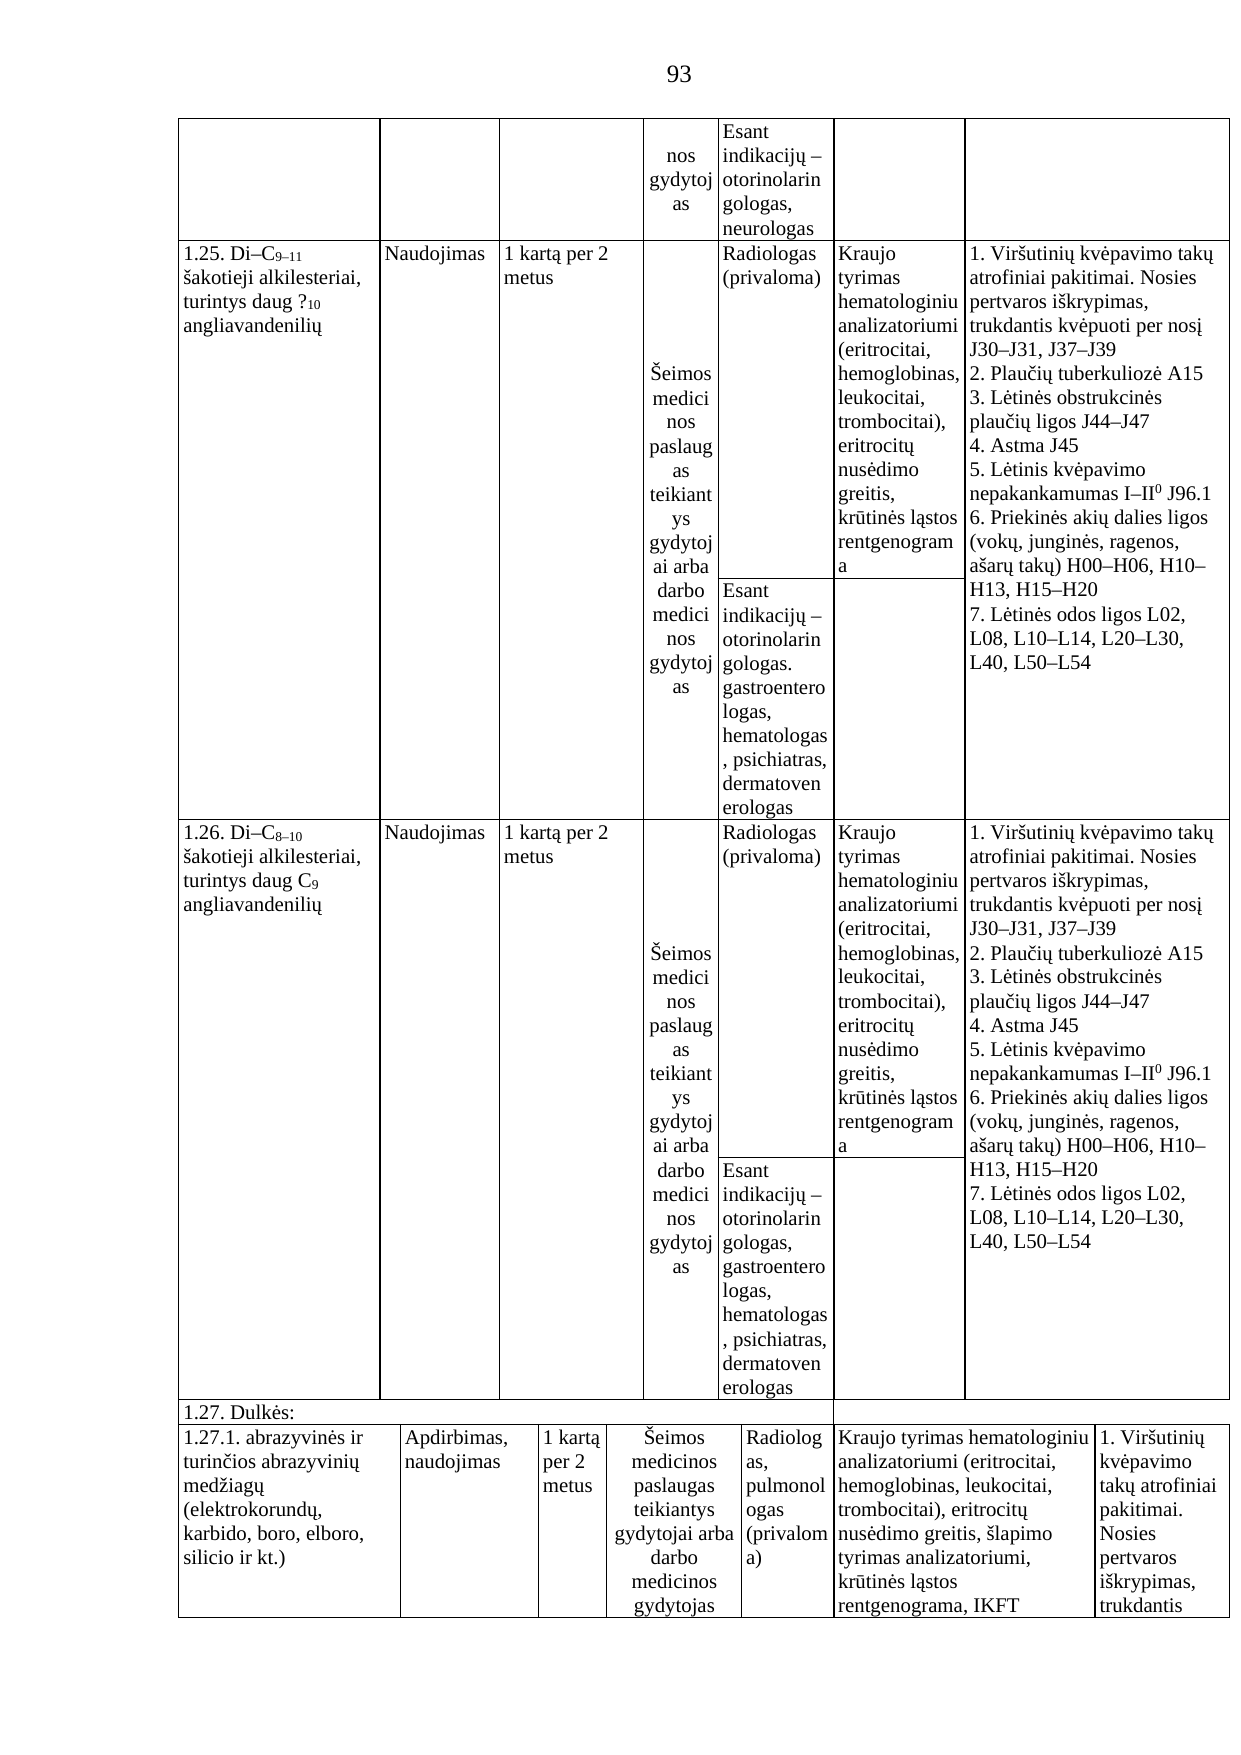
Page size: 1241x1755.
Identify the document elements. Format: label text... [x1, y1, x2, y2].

table_cell [894, 1400, 922, 1424]
table_cell Kraujo tyrimas hematologiniu analizatoriumi (eritrocitai, hemoglobinas, leukocitai, trombocitai), eritrocitų nusėdimo greitis, šlapimo tyrimas analizatoriumi, krūtinės ląstos rentgenograma, IKFT [835, 1425, 1094, 1617]
table_cell Esant indikacijų – otorinolaringologas. gastroenterologas, hematologas, psichiatras, dermatovenerologas [719, 579, 833, 819]
table_cell [884, 1400, 894, 1424]
table_cell 1. Viršutinių kvėpavimo takų atrofiniai pakitimai. Nosies pertvaros iškrypimas, trukdantis kvėpuoti per nosį J30–J31, J37–J39 2. Plaučių tuberkuliozė A15 3. Lėtinės obstrukcinės plaučių ligos J44–J47 4. Astma J45 5. Lėtinis kvėpavimo nepakankamumas I–II0 J96.1 6. Priekinės akių dalies ligos (vokų, junginės, ragenos, ašarų takų) H00–H06, H10–H13, H15–H20 7. Lėtinės odos ligos L02, L08, L10–L14, L20–L30, L40, L50–L54 [966, 820, 1229, 1399]
table_cell Kraujo tyrimas hematologiniu analizatoriumi (eritrocitai, hemoglobinas, leukocitai, trombocitai), eritrocitų nusėdimo greitis, krūtinės ląstos rentgenograma [835, 241, 964, 577]
table_cell 1. Viršutinių kvėpavimo takų atrofiniai pakitimai. Nosies pertvaros iškrypimas, trukdantis [1096, 1425, 1229, 1617]
table_cell [835, 1158, 964, 1399]
table_cell [170, 240, 178, 577]
table_cell Radiologas, pulmonologas (privaloma) [742, 1425, 833, 1617]
table_cell Esant indikacijų – otorinolaringologas, neurologas [719, 119, 833, 239]
table_cell [835, 119, 964, 239]
table_cell [170, 118, 178, 239]
table_cell [1034, 1400, 1038, 1424]
table_cell [170, 1157, 178, 1399]
table_cell [170, 578, 178, 819]
table_cell [994, 1400, 1033, 1424]
table_cell 1.26. Di–C8–10 šakotieji alkilesteriai, turintys daug C9 angliavandenilių [179, 820, 379, 1399]
table_cell 1.25. Di–C9–11 šakotieji alkilesteriai, turintys daug ?10 angliavandenilių [179, 241, 379, 819]
table_cell [179, 119, 379, 239]
table_cell Apdirbimas, naudojimas [401, 1425, 538, 1617]
table_cell Radiologas (privaloma) [719, 820, 833, 1157]
table_cell [170, 819, 178, 1157]
table_cell [1201, 1400, 1230, 1424]
table_cell 1.27. Dulkės: [179, 1400, 833, 1424]
table_cell 1 kartą per 2 metus [500, 241, 643, 819]
table_cell [170, 1424, 178, 1617]
table_cell [1193, 1400, 1201, 1424]
table_cell 1 kartą per 2 metus [539, 1425, 606, 1617]
table_cell 1. Viršutinių kvėpavimo takų atrofiniai pakitimai. Nosies pertvaros iškrypimas, trukdantis kvėpuoti per nosį J30–J31, J37–J39 2. Plaučių tuberkuliozė A15 3. Lėtinės obstrukcinės plaučių ligos J44–J47 4. Astma J45 5. Lėtinis kvėpavimo nepakankamumas I–II0 J96.1 6. Priekinės akių dalies ligos (vokų, junginės, ragenos, ašarų takų) H00–H06, H10–H13, H15–H20 7. Lėtinės odos ligos L02, L08, L10–L14, L20–L30, L40, L50–L54 [966, 241, 1229, 819]
table_cell [1038, 1400, 1095, 1424]
table_cell Esant indikacijų – otorinolaringologas, gastroenterologas, hematologas, psichiatras, dermatovenerologas [719, 1158, 833, 1399]
table_cell [381, 119, 499, 239]
table_cell Šeimos medicinos paslaugas teikiantys gydytojai arba darbo medicinos gydytojas [607, 1425, 741, 1617]
table_cell Kraujo tyrimas hematologiniu analizatoriumi (eritrocitai, hemoglobinas, leukocitai, trombocitai), eritrocitų nusėdimo greitis, krūtinės ląstos rentgenograma [835, 820, 964, 1157]
table_cell [966, 119, 1229, 239]
table_cell Radiologas (privaloma) [719, 241, 833, 577]
table_cell [170, 1399, 178, 1424]
table_cell [1095, 1400, 1112, 1424]
table_cell [922, 1400, 965, 1424]
table_cell Naudojimas [381, 241, 499, 819]
table_cell [834, 1400, 884, 1424]
table_cell Šeimos medicinos paslaugas teikiantys gydytojai arba darbo medicinos gydytojas [644, 820, 718, 1399]
table_cell [965, 1400, 994, 1424]
table_cell Naudojimas [381, 820, 499, 1399]
table_cell [500, 119, 643, 239]
table_cell Šeimos medicinos paslaugas teikiantys gydytojai arba darbo medicinos gydytojas [644, 241, 718, 819]
table_cell 1 kartą per 2 metus [500, 820, 643, 1399]
table_cell 1.27.1. abrazyvinės ir turinčios abrazyvinių medžiagų (elektrokorundų, karbido, boro, elboro, silicio ir kt.) [179, 1425, 400, 1617]
table_cell nos gydytojas [644, 119, 718, 239]
table_cell [1113, 1400, 1193, 1424]
table_cell [835, 579, 964, 819]
